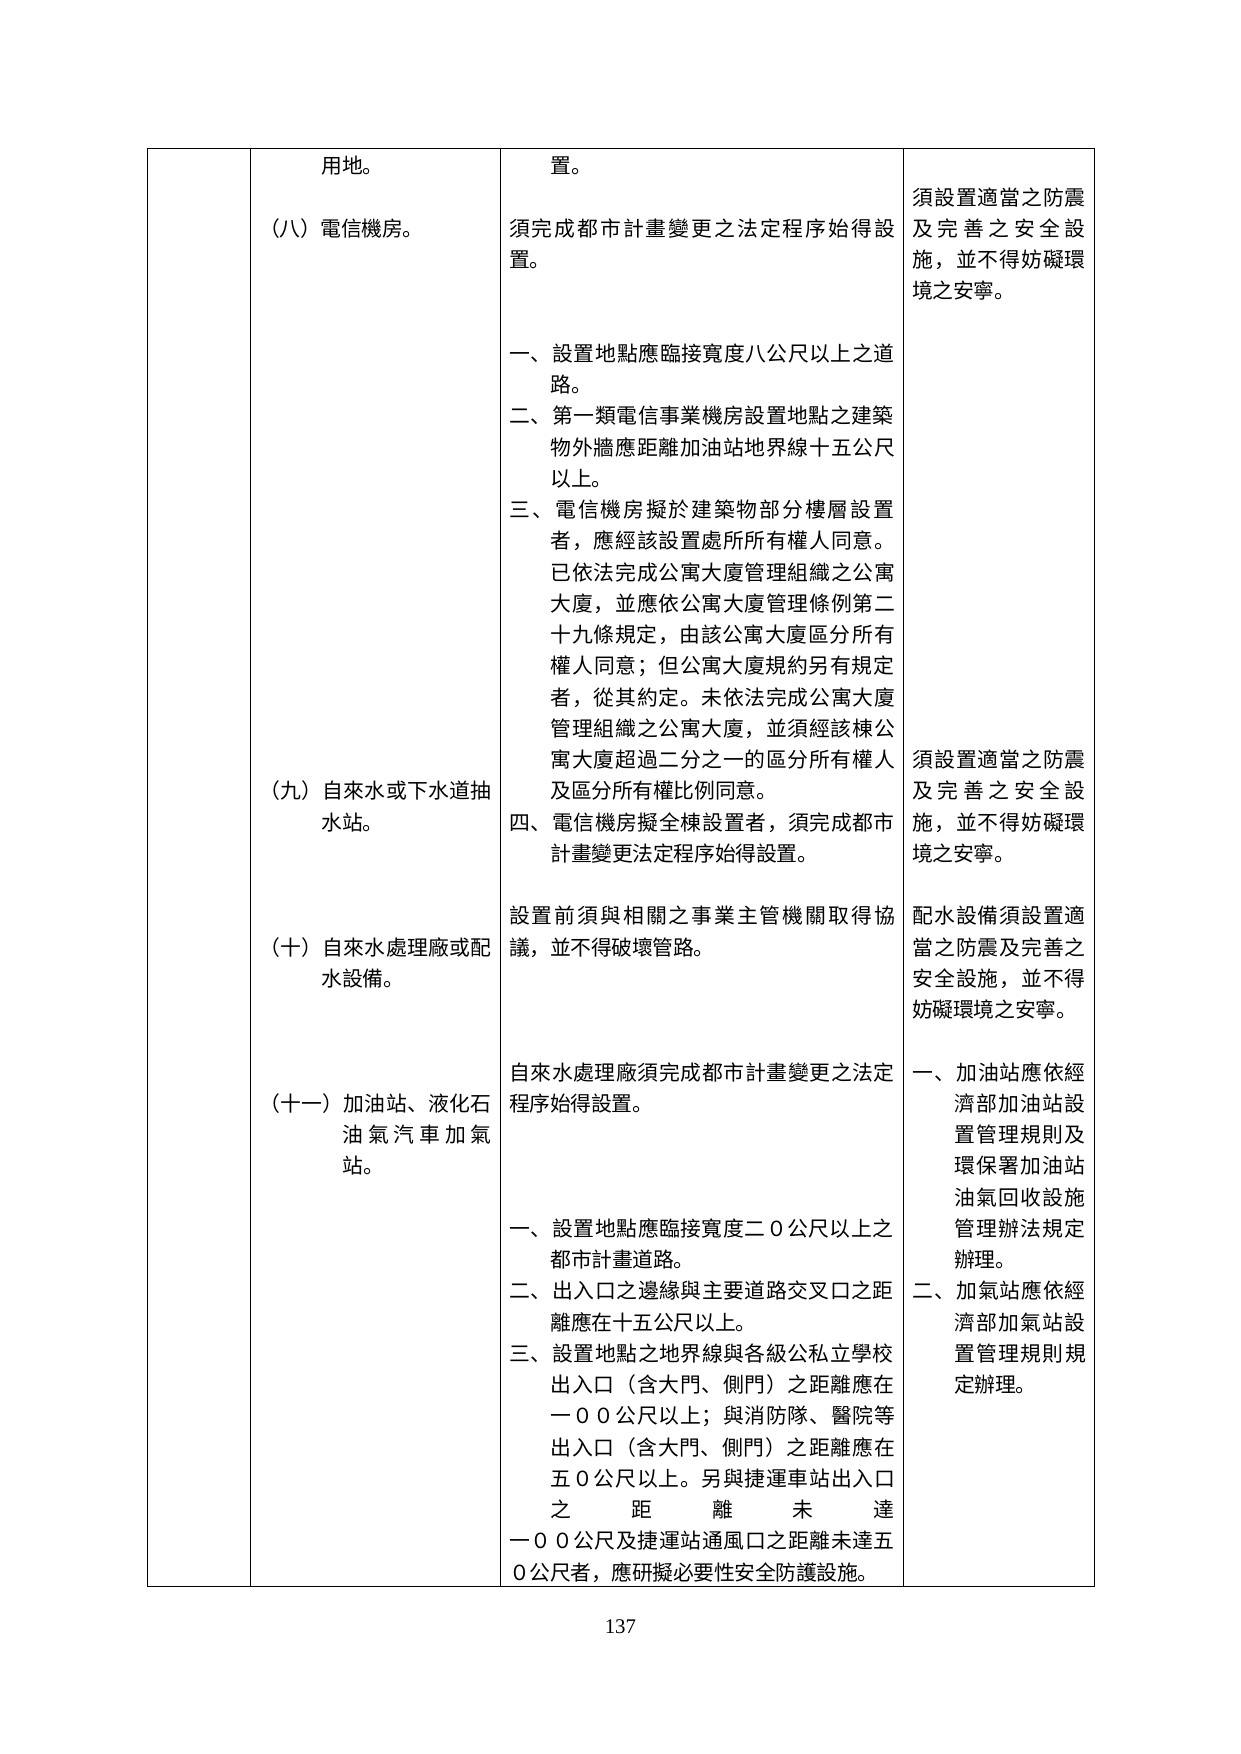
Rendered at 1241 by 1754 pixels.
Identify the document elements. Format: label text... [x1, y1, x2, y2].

table_cell 用地。 （八）電信機房。 （九）自來水或下水道抽水站。 （十）自來水處理廠或配水設備。 （十一）加油站、液化石油氣汽車加氣站。 [251, 149, 500, 1586]
table_cell [148, 149, 250, 1586]
table_cell 須設置適當之防震及完善之安全設施，並不得妨礙環境之安寧。 須設置適當之防震及完善之安全設施，並不得妨礙環境之安寧。 配水設備須設置適當之防震及完善之安全設施，並不得妨礙環境之安寧。 一、加油站應依經濟部加油站設置管理規則及環保署加油站油氣回收設施管理辦法規定辦理。 二、加氣站應依經濟部加氣站設置管理規則規定辦理。 [904, 149, 1094, 1586]
table_cell 置。 須完成都市計畫變更之法定程序始得設置。 一、設置地點應臨接寬度八公尺以上之道路。 二、第一類電信事業機房設置地點之建築物外牆應距離加油站地界線十五公尺以上。 三、電信機房擬於建築物部分樓層設置者，應經該設置處所所有權人同意。已依法完成公寓大廈管理組織之公寓大廈，並應依公寓大廈管理條例第二十九條規定，由該公寓大廈區分所有權人同意；但公寓大廈規約另有規定者，從其約定。未依法完成公寓大廈管理組織之公寓大廈，並須經該棟公寓大廈超過二分之一的區分所有權人及區分所有權比例同意。 四、電信機房擬全棟設置者，須完成都市計畫變更法定程序始得設置。 設置前須與相關之事業主管機關取得協議，並不得破壞管路。 自來水處理廠須完成都市計畫變更之法定程序始得設置。 一、設置地點應臨接寬度二０公尺以上之都市計畫道路。 二、出入口之邊緣與主要道路交叉口之距離應在十五公尺以上。 三、設置地點之地界線與各級公私立學校出入口（含大門、側門）之距離應在一００公尺以上；與消防隊、醫院等出入口（含大門、側門）之距離應在五０公尺以上。另與捷運車站出入口之距離未達 一００公尺及捷運站通風口之距離未達五０公尺者，應研擬必要性安全防護設施。 [501, 149, 903, 1586]
